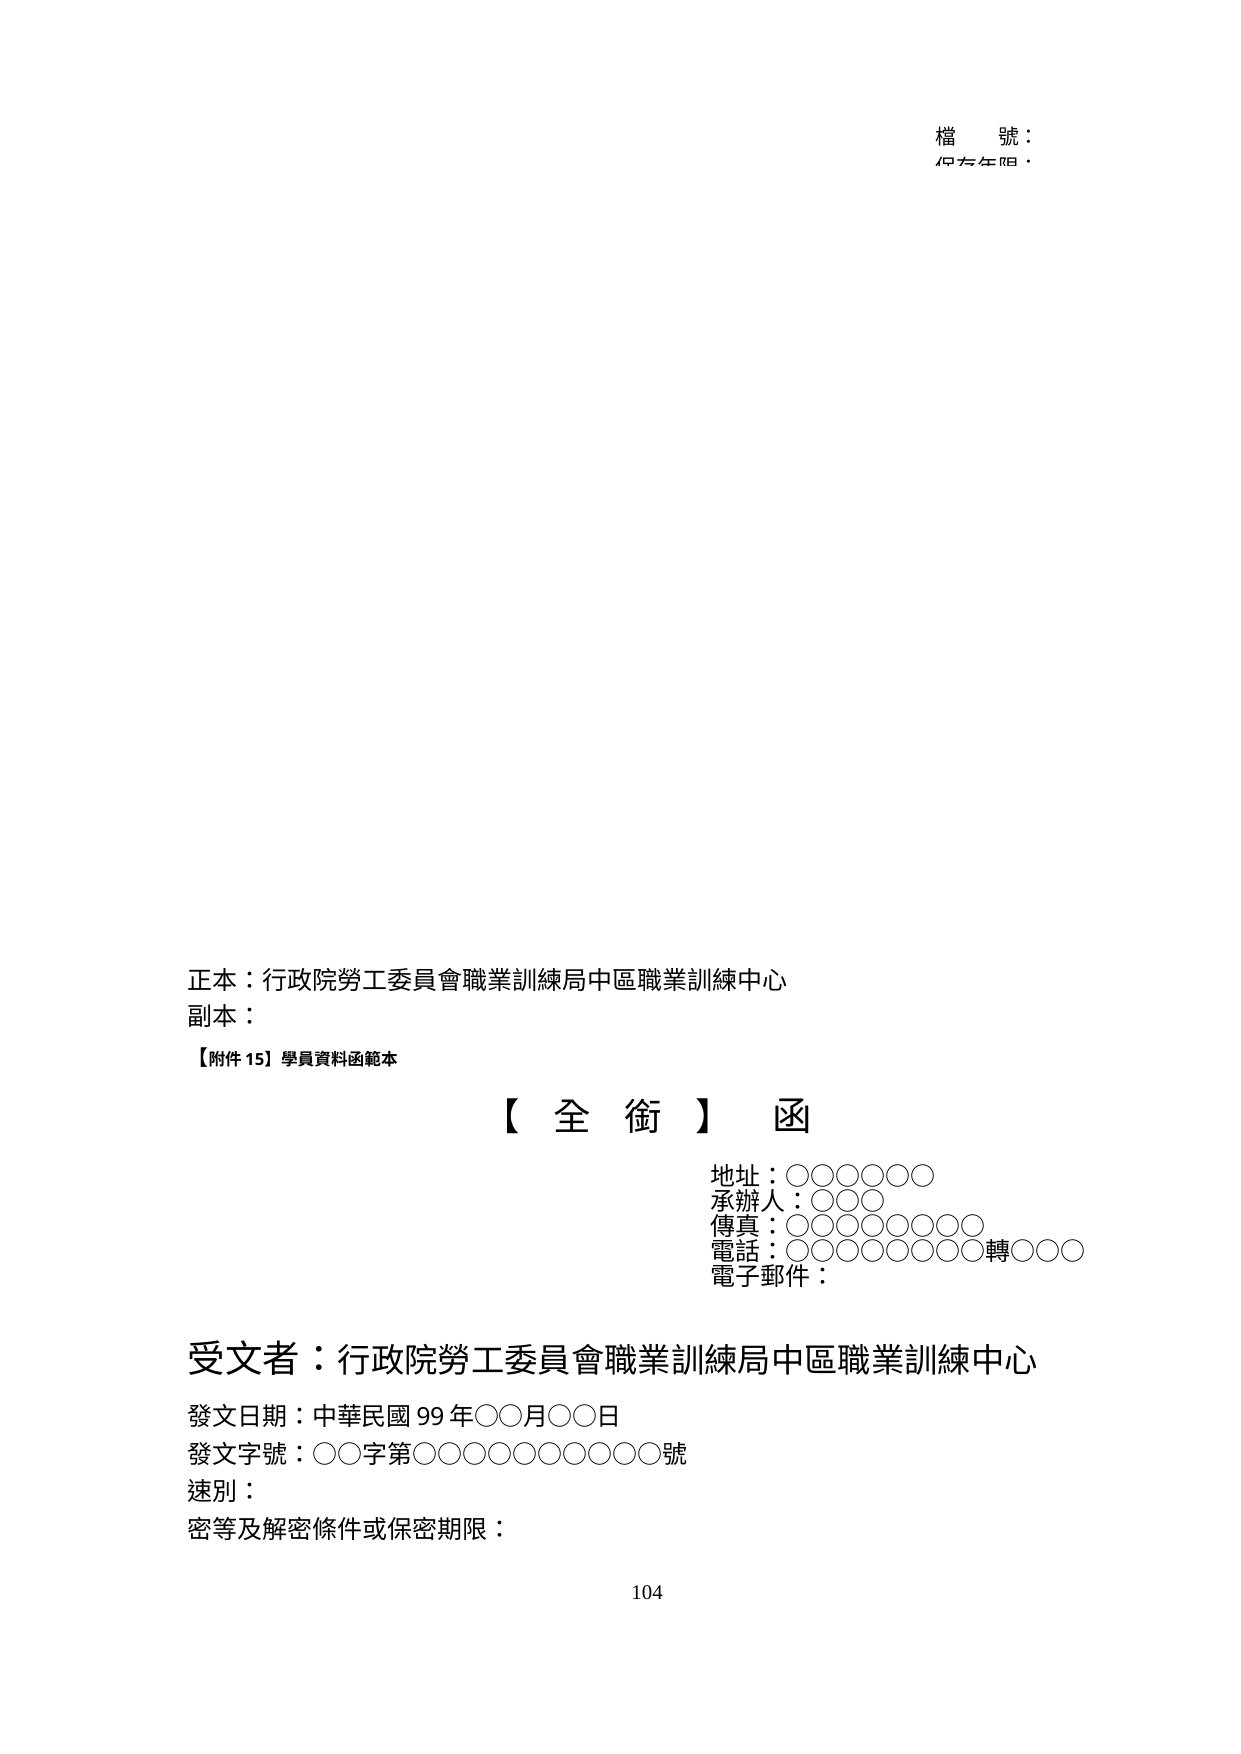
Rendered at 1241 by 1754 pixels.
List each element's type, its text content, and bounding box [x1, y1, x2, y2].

text 發文字號：○○字第○○○○○○○○○○號 [187, 1433, 1106, 1471]
text 承辦人：○○○ [710, 1190, 1165, 1215]
text 受文者：行政院勞工委員會職業訓練局中區職業訓練中心 [187, 1329, 1092, 1383]
text 正本：行政院勞工委員會職業訓練局中區職業訓練中心 [187, 960, 1106, 997]
text 密等及解密條件或保密期限： [187, 1508, 1106, 1546]
text 【 全 銜 】 函 [187, 1070, 1106, 1145]
text 檔 號： 保存年限： [935, 120, 1193, 166]
text 傳真：○○○○○○○○ [710, 1215, 1165, 1240]
text 副本： [187, 997, 1106, 1033]
text 速別： [187, 1471, 1106, 1508]
text 地址：○○○○○○ [710, 1165, 1165, 1190]
text 電話：○○○○○○○○轉○○○ [710, 1240, 1165, 1265]
text 發文日期：中華民國99年○○月○○日 [187, 1396, 1106, 1433]
text 電子郵件： [710, 1265, 1165, 1290]
subtitle 【附件15】學員資料函範本 [187, 1045, 1106, 1070]
